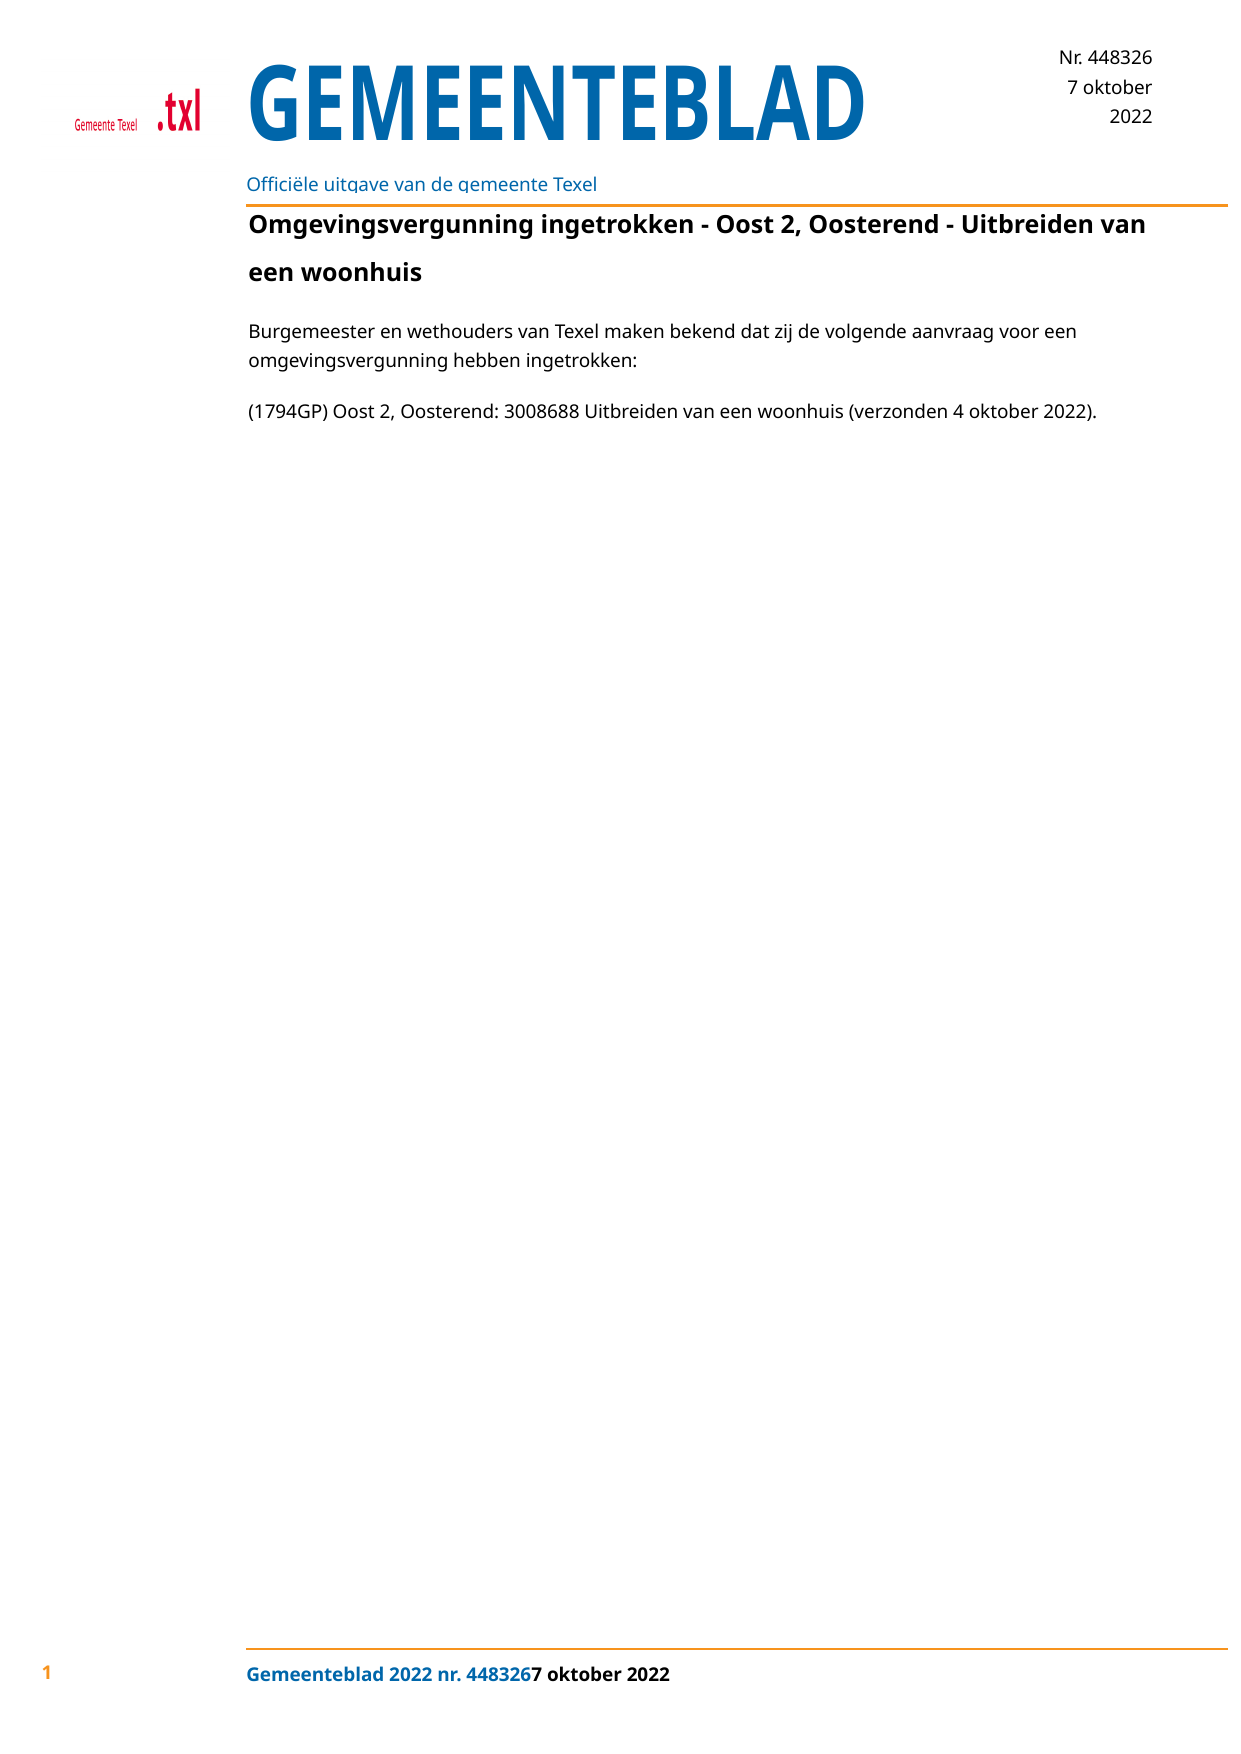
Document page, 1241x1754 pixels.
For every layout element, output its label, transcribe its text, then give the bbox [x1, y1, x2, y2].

picture [41, 47, 231, 172]
text Burgemeester en wethouders van Texel maken bekend dat zij de volgende aanvraag voor een omgevingsvergunning hebben ingetrokken: [248, 318, 1152, 373]
text Omgevingsvergunning ingetrokken - Oost 2, Oosterend - Uitbreiden van een woonhuis [248, 207, 1152, 288]
text (1794GP) Oost 2, Oosterend: 3008688 Uitbreiden van een woonhuis (verzonden 4 oktober 2022). [248, 398, 1152, 424]
